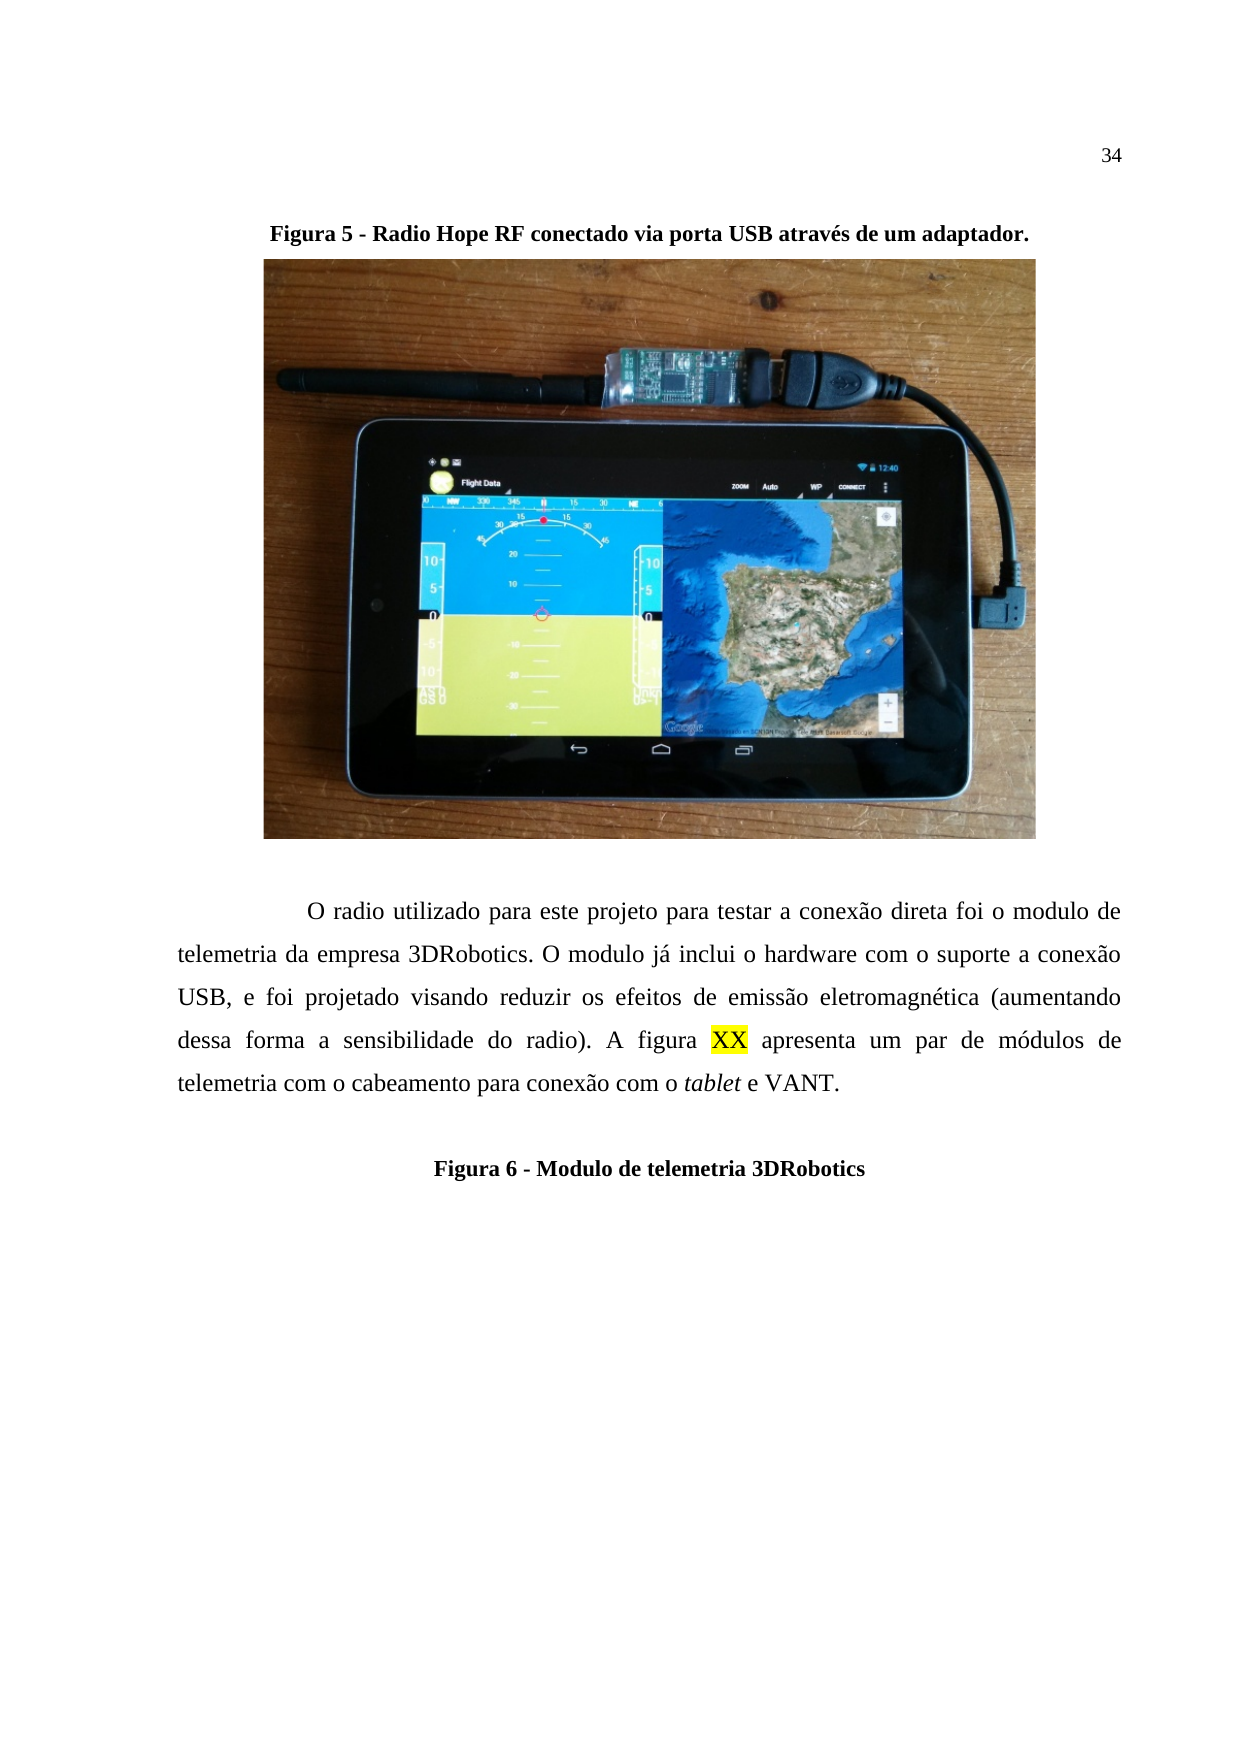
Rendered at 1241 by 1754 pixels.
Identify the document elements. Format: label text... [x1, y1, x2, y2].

list Radio Hope RF conectado via porta USB através de um adaptador. [177, 220, 1122, 247]
picture [263, 259, 1036, 839]
text O radio utilizado para este projeto para testar a conexão direta foi o modulo de telemetria da empresa 3DRobotics. O modulo já inclui o hardware com o suporte a conexão USB, e foi projetado visando reduzir os efeitos de emissão eletromagnética (aumentando dessa forma a sensibilidade do radio). A figura XX apresenta um par de módulos de telemetria com o cabeamento para conexão com o tablet e VANT. [177, 896, 1122, 1097]
list Modulo de telemetria 3DRobotics [177, 1154, 1122, 1181]
